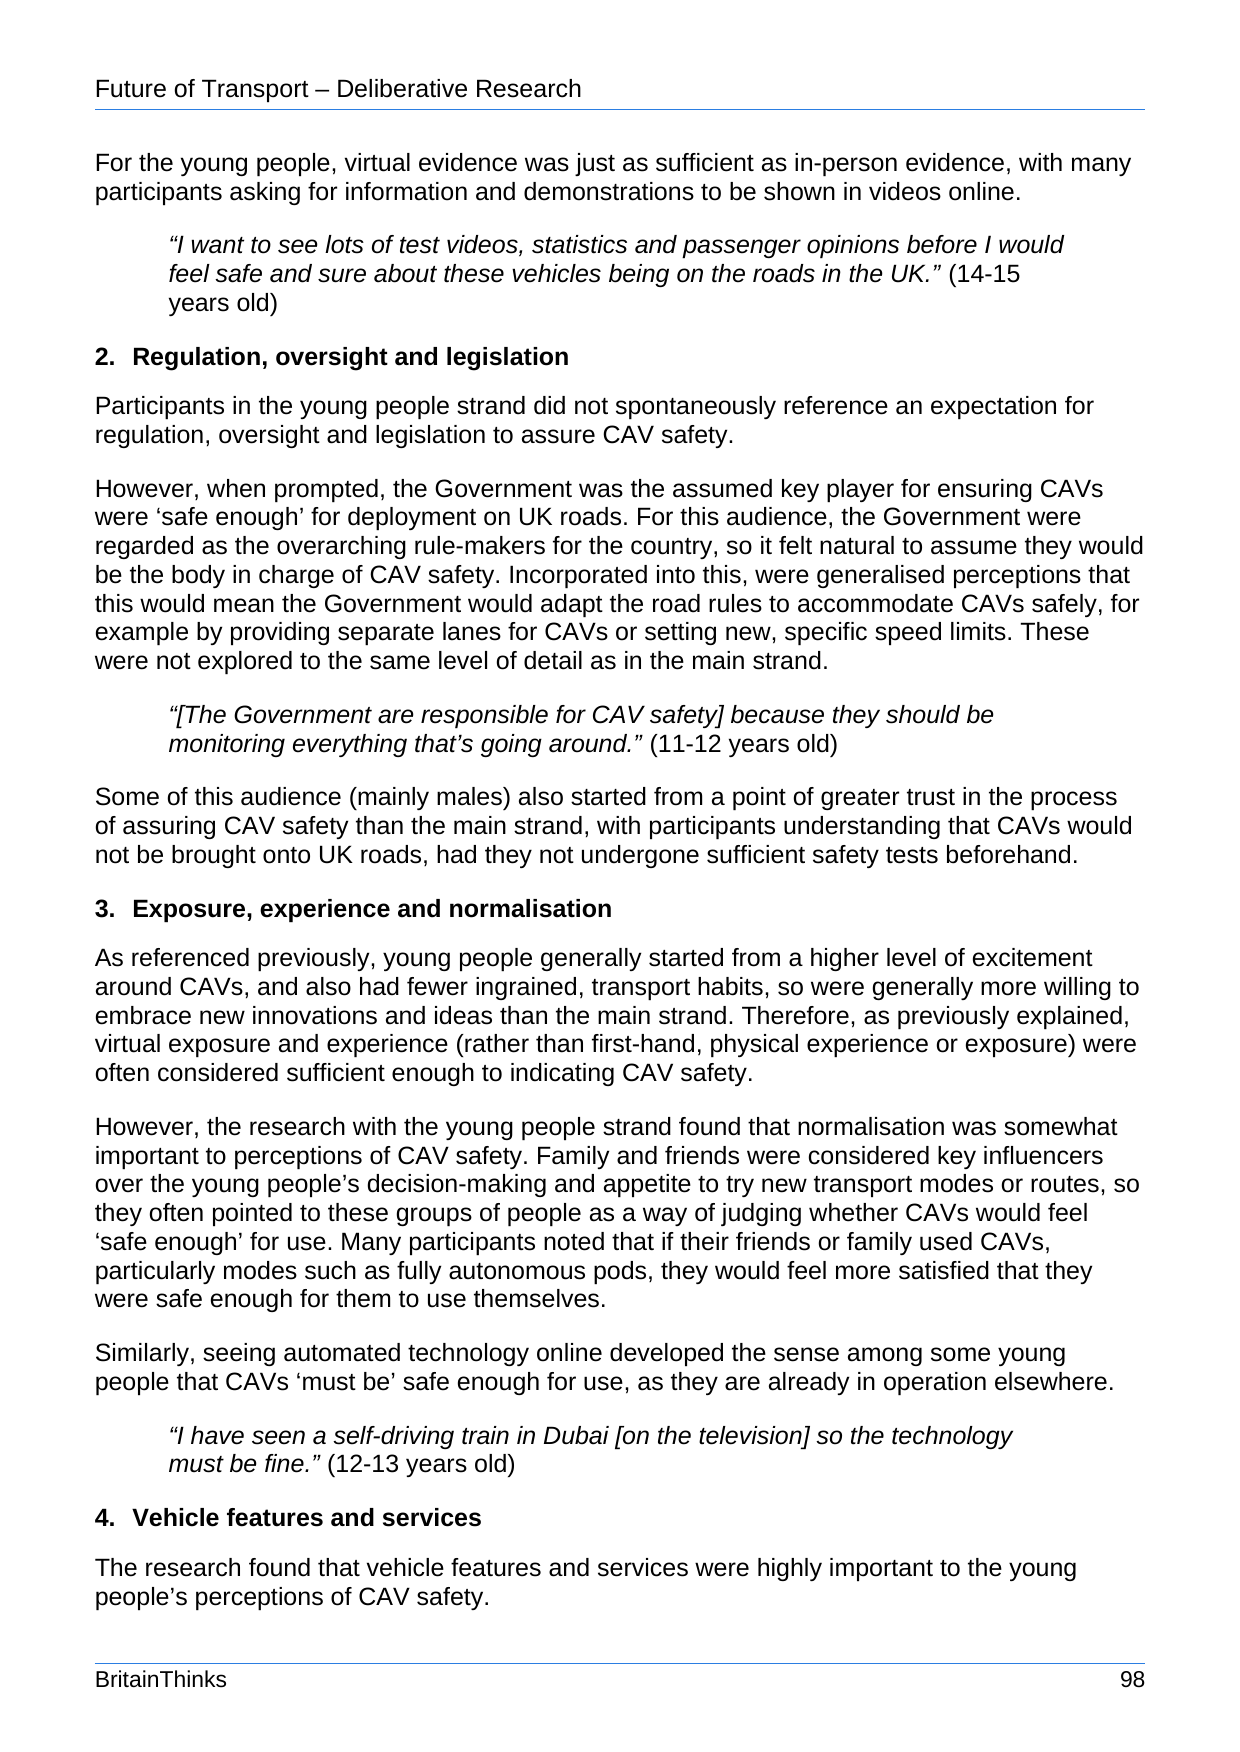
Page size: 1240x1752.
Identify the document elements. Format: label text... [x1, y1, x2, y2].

text Some of this audience (mainly males) also started from a point of greater trust in the process of assuring CAV safety than the main strand, with participants understanding that CAVs would not be brought onto UK roads, had they not undergone sufficient safety tests beforehand. [94, 782, 1145, 868]
text “I have seen a self-driving train in Dubai [on the television] so the technology must be fine.” (12-13 years old) [168, 1421, 1071, 1478]
list Regulation, oversight and legislation [94, 341, 1145, 370]
text “I want to see lots of test videos, statistics and passenger opinions before I would feel safe and sure about these vehicles being on the roads in the UK.” (14-15 years old) [168, 230, 1071, 316]
list Exposure, experience and normalisation [94, 893, 1145, 922]
text For the young people, virtual evidence was just as sufficient as in-person evidence, with many participants asking for information and demonstrations to be shown in videos online. [94, 148, 1145, 205]
list Vehicle features and services [94, 1503, 1145, 1532]
text However, the research with the young people strand found that normalisation was somewhat important to perceptions of CAV safety. Family and friends were considered key influencers over the young people’s decision-making and appetite to try new transport modes or routes, so they often pointed to these groups of people as a way of judging whether CAVs would feel ‘safe enough’ for use. Many participants noted that if their friends or family used CAVs, particularly modes such as fully autonomous pods, they would feel more satisfied that they were safe enough for them to use themselves. [94, 1112, 1145, 1313]
text The research found that vehicle features and services were highly important to the young people’s perceptions of CAV safety. [94, 1553, 1145, 1610]
text Participants in the young people strand did not spontaneously reference an expectation for regulation, oversight and legislation to assure CAV safety. [94, 391, 1145, 448]
text As referenced previously, young people generally started from a higher level of excitement around CAVs, and also had fewer ingrained, transport habits, so were generally more willing to embrace new innovations and ideas than the main strand. Therefore, as previously explained, virtual exposure and experience (rather than first-hand, physical experience or exposure) were often considered sufficient enough to indicating CAV safety. [94, 943, 1145, 1087]
text However, when prompted, the Government was the assumed key player for ensuring CAVs were ‘safe enough’ for deployment on UK roads. For this audience, the Government were regarded as the overarching rule-makers for the country, so it felt natural to assume they would be the body in charge of CAV safety. Incorporated into this, were generalised perceptions that this would mean the Government would adapt the road rules to accommodate CAVs safely, for example by providing separate lanes for CAVs or setting new, specific speed limits. These were not explored to the same level of detail as in the main strand. [94, 473, 1145, 675]
text Similarly, seeing automated technology online developed the sense among some young people that CAVs ‘must be’ safe enough for use, as they are already in operation elsewhere. [94, 1338, 1145, 1396]
text “[The Government are responsible for CAV safety] because they should be monitoring everything that’s going around.” (11-12 years old) [168, 700, 1071, 757]
